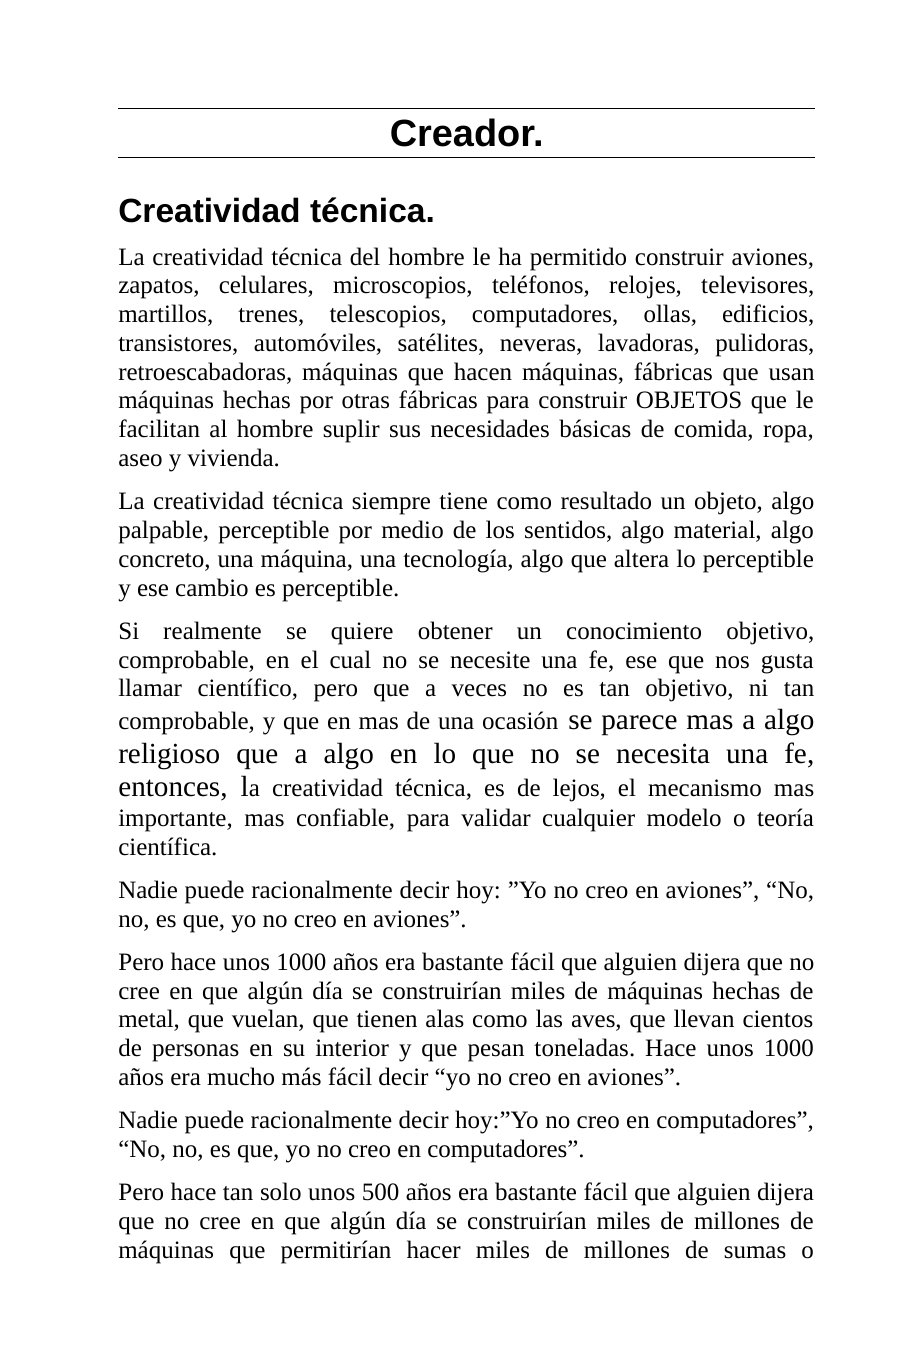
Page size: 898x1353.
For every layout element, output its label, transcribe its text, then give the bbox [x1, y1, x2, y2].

subtitle Creatividad técnica. [118, 191, 815, 229]
text La creatividad técnica del hombre le ha permitido construir aviones, zapatos, celulares, microscopios, teléfonos, relojes, televisores, martillos, trenes, telescopios, computadores, ollas, edificios, transistores, automóviles, satélites, neveras, lavadoras, pulidoras, retroescabadoras, máquinas que hacen máquinas, fábricas que usan máquinas hechas por otras fábricas para construir OBJETOS que le facilitan al hombre suplir sus necesidades básicas de comida, ropa, aseo y vivienda. [118, 242, 815, 472]
text Nadie puede racionalmente decir hoy: ”Yo no creo en aviones”, “No, no, es que, yo no creo en aviones”. [118, 875, 815, 932]
subtitle Creador. [118, 109, 815, 157]
text La creatividad técnica siempre tiene como resultado un objeto, algo palpable, perceptible por medio de los sentidos, algo material, algo concreto, una máquina, una tecnología, algo que altera lo perceptible y ese cambio es perceptible. [118, 486, 815, 601]
text Pero hace unos 1000 años era bastante fácil que alguien dijera que no cree en que algún día se construirían miles de máquinas hechas de metal, que vuelan, que tienen alas como las aves, que llevan cientos de personas en su interior y que pesan toneladas. Hace unos 1000 años era mucho más fácil decir “yo no creo en aviones”. [118, 947, 815, 1091]
text Pero hace tan solo unos 500 años era bastante fácil que alguien dijera que no cree en que algún día se construirían miles de millones de máquinas que permitirían hacer miles de millones de sumas o [118, 1177, 815, 1264]
text Si realmente se quiere obtener un conocimiento objetivo, comprobable, en el cual no se necesite una fe, ese que nos gusta llamar científico, pero que a veces no es tan objetivo, ni tan comprobable, y que en mas de una ocasión se parece mas a algo religioso que a algo en lo que no se necesita una fe, entonces, la creatividad técnica, es de lejos, el mecanismo mas importante, mas confiable, para validar cualquier modelo o teoría científica. [118, 616, 815, 860]
text Nadie puede racionalmente decir hoy:”Yo no creo en computadores”, “No, no, es que, yo no creo en computadores”. [118, 1105, 815, 1163]
